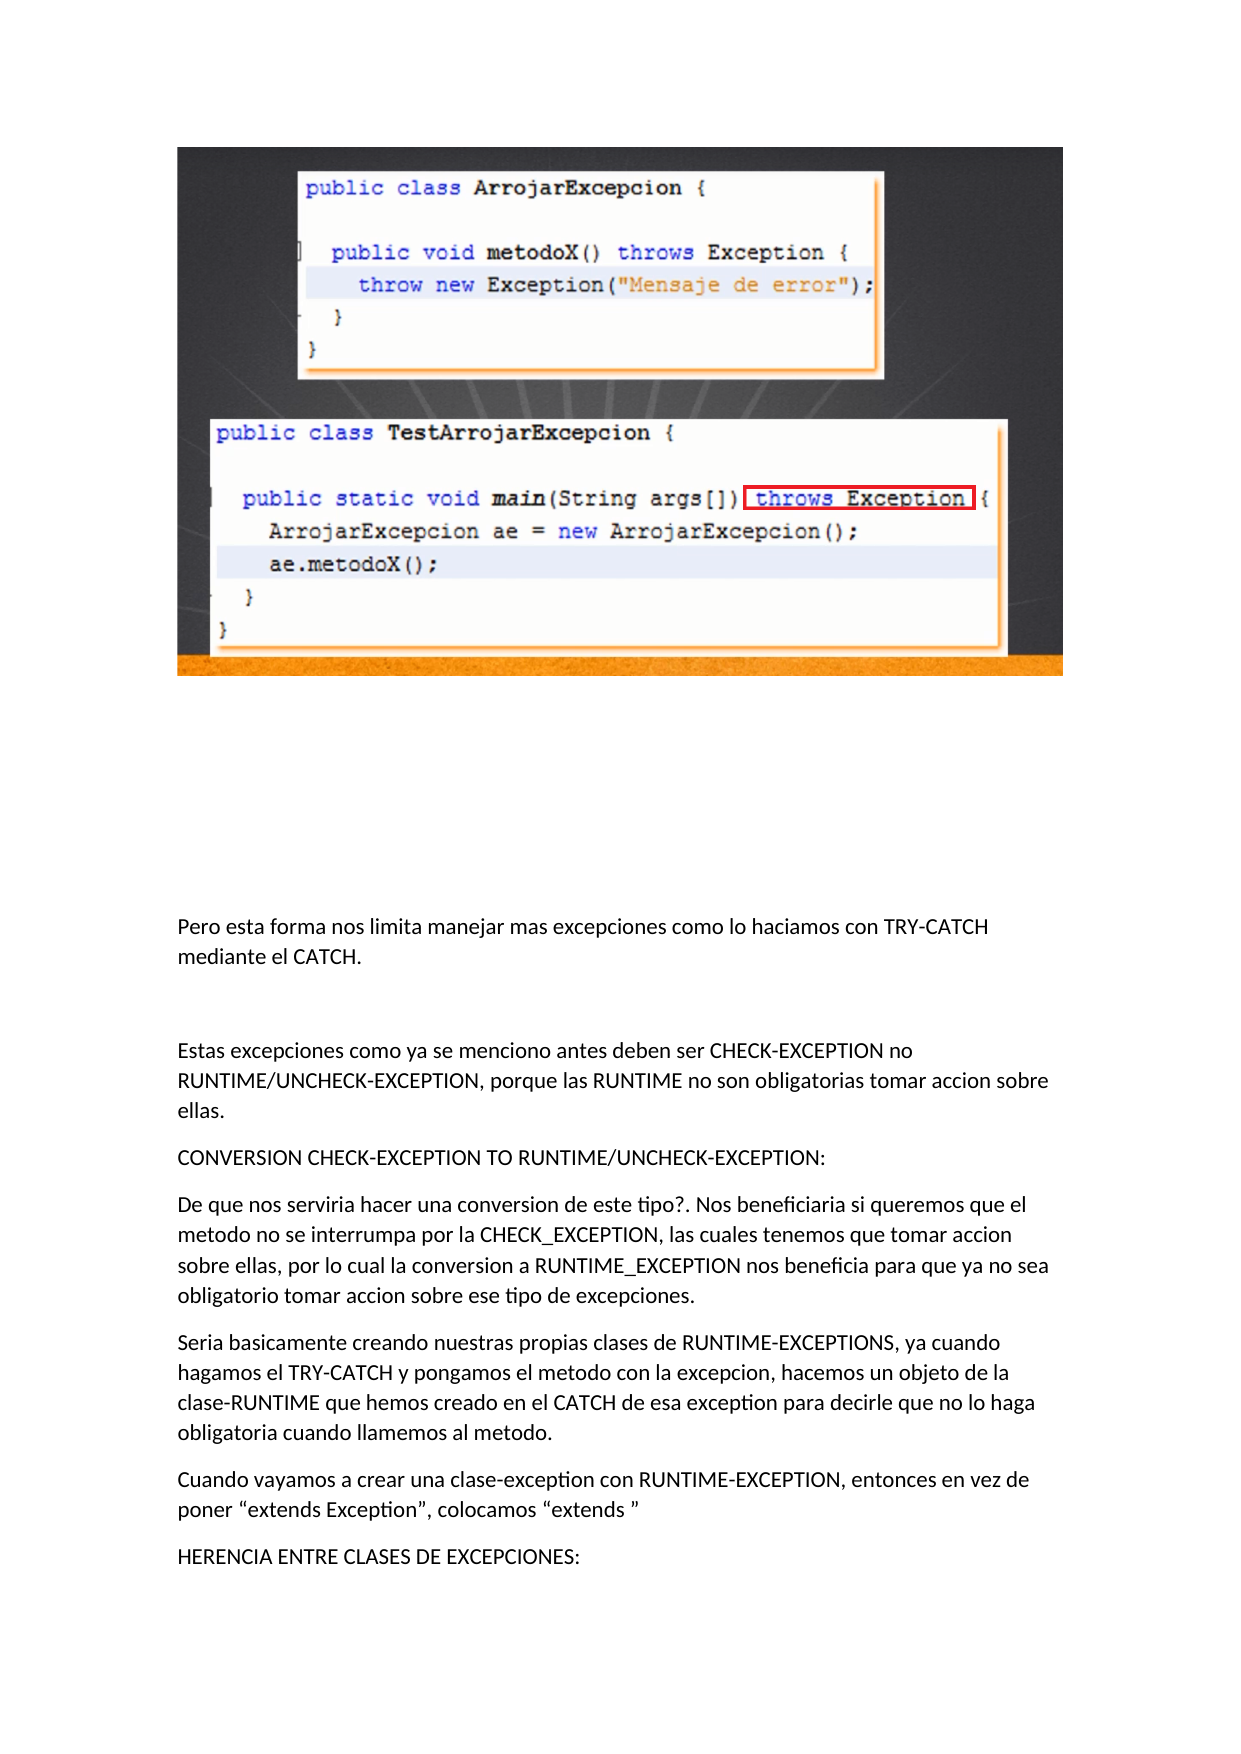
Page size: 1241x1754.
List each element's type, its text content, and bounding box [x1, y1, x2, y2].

text CONVERSION CHECK-EXCEPTION TO RUNTIME/UNCHECK-EXCEPTION: [177, 1143, 1063, 1171]
text Cuando vayamos a crear una clase-exception con RUNTIME-EXCEPTION, entonces en vez de poner “extends Exception”, colocamos “extends ” [177, 1465, 1063, 1523]
text HERENCIA ENTRE CLASES DE EXCEPCIONES: [177, 1542, 1063, 1570]
text Pero esta forma nos limita manejar mas excepciones como lo haciamos con TRY-CATCH mediante el CATCH. [177, 912, 1063, 970]
text Estas excepciones como ya se menciono antes deben ser CHECK-EXCEPTION no RUNTIME/UNCHECK-EXCEPTION, porque las RUNTIME no son obligatorias tomar accion sobre ellas. [177, 1036, 1063, 1124]
text De que nos serviria hacer una conversion de este tipo?. Nos beneficiaria si queremos que el metodo no se interrumpa por la CHECK_EXCEPTION, las cuales tenemos que tomar accion sobre ellas, por lo cual la conversion a RUNTIME_EXCEPTION nos beneficia para que ya no sea obligatorio tomar accion sobre ese tipo de excepciones. [177, 1190, 1063, 1309]
text Seria basicamente creando nuestras propias clases de RUNTIME-EXCEPTIONS, ya cuando hagamos el TRY-CATCH y pongamos el metodo con la excepcion, hacemos un objeto de la clase-RUNTIME que hemos creado en el CATCH de esa exception para decirle que no lo haga obligatoria cuando llamemos al metodo. [177, 1328, 1063, 1446]
